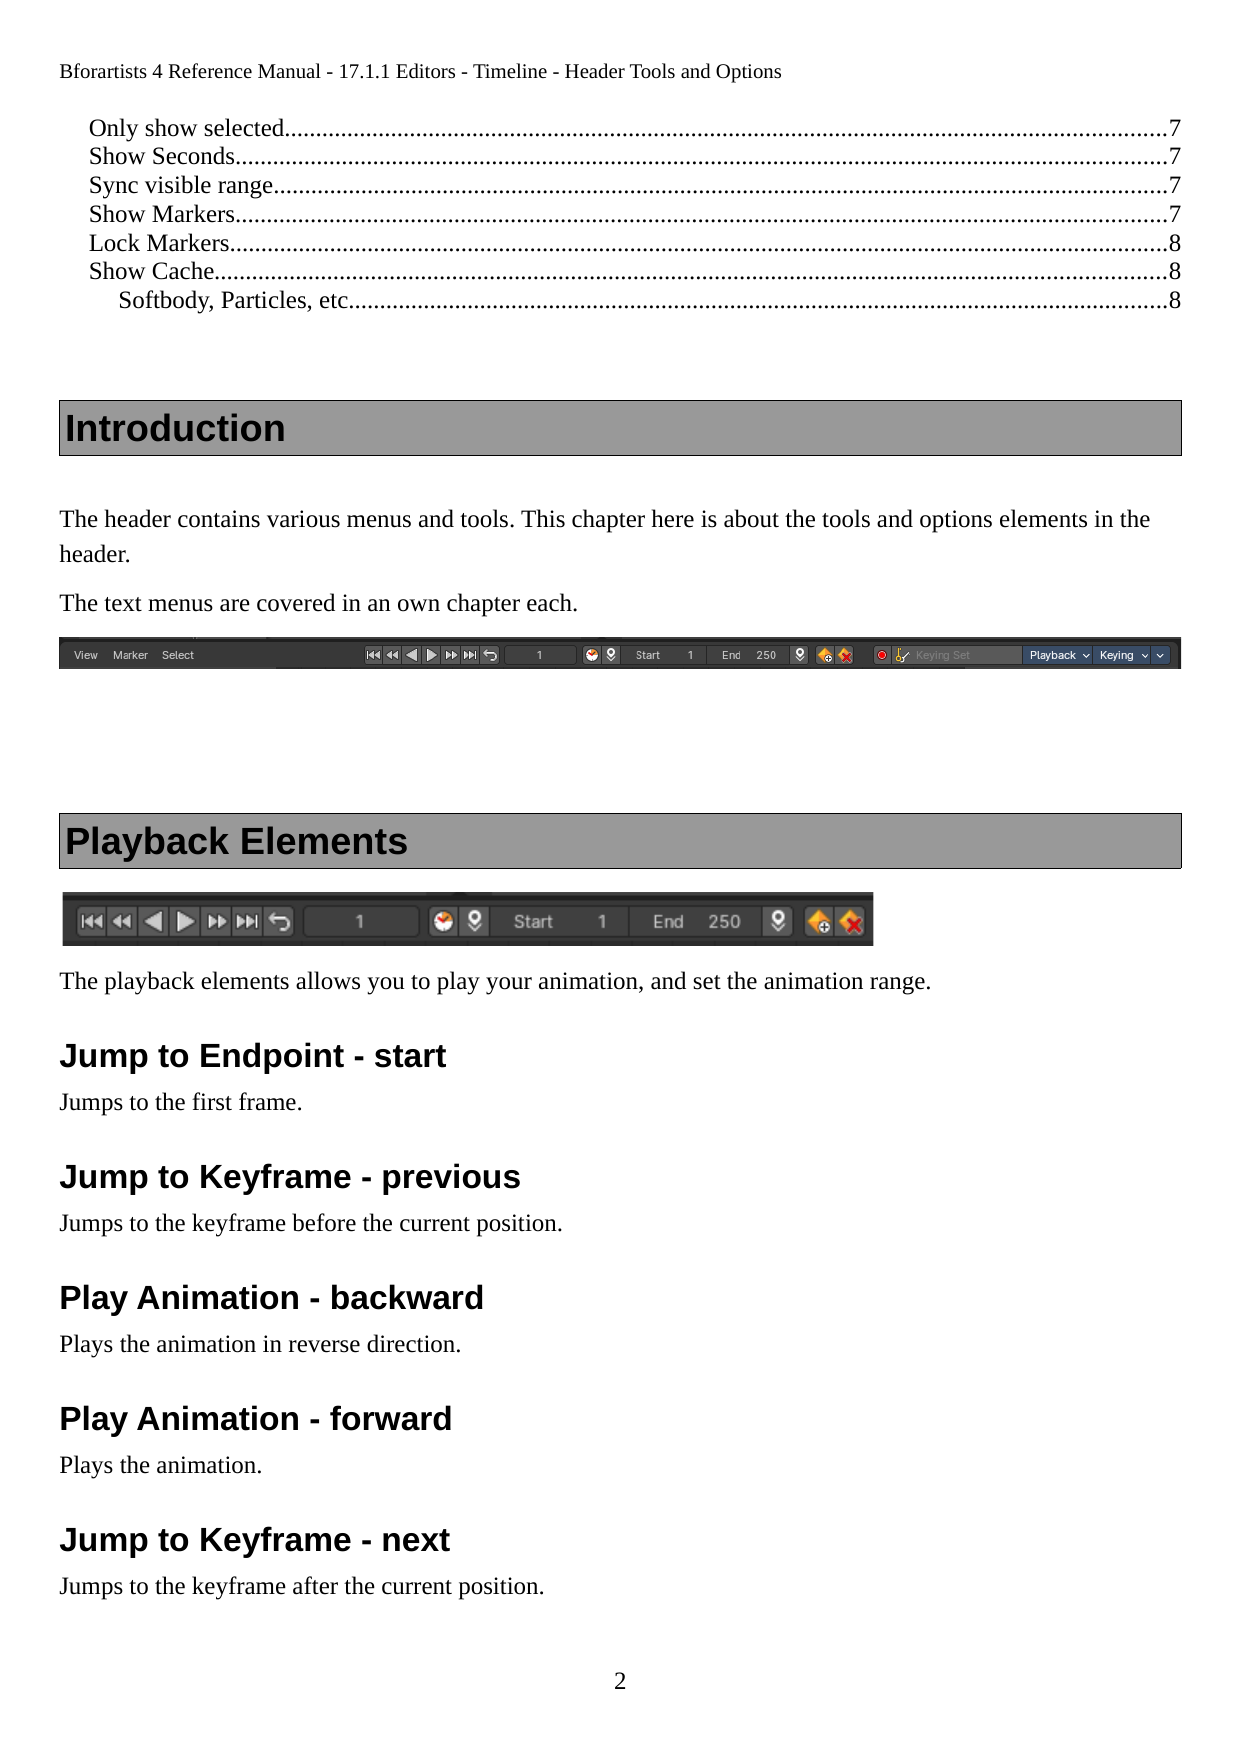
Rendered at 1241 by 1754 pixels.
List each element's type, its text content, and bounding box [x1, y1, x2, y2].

text Softbody, Particles, etc. 8 [118, 285, 1181, 314]
subtitle Jump to Keyframe - next [59, 1520, 1181, 1559]
text Plays the animation in reverse direction. [59, 1329, 1181, 1358]
text Sync visible range 7 [88, 170, 1181, 199]
subtitle Play Animation - backward [59, 1278, 1181, 1317]
table_header Playback Elements [60, 814, 1181, 868]
subtitle Play Animation - forward [59, 1399, 1181, 1438]
text Only show selected 7 [88, 113, 1181, 141]
subtitle Jump to Keyframe - previous [59, 1157, 1181, 1196]
text The header contains various menus and tools. This chapter here is about the tools and options elements in the header. [59, 504, 1181, 568]
table_header Introduction [60, 401, 1181, 455]
text The playback elements allows you to play your animation, and set the animation range. [59, 966, 1181, 995]
text Lock Markers 8 [88, 228, 1181, 256]
subtitle Jump to Endpoint - start [59, 1036, 1181, 1075]
picture [59, 637, 1182, 669]
text Show Cache 8 [88, 256, 1181, 285]
text Show Seconds 7 [88, 141, 1181, 170]
text Plays the animation. [59, 1450, 1181, 1479]
text Jumps to the keyframe after the current position. [59, 1571, 1181, 1600]
text The text menus are covered in an own chapter each. [59, 588, 1181, 617]
picture [62, 892, 874, 946]
text Jumps to the keyframe before the current position. [59, 1208, 1181, 1237]
text Show Markers 7 [88, 199, 1181, 228]
text Jumps to the first frame. [59, 1087, 1181, 1116]
